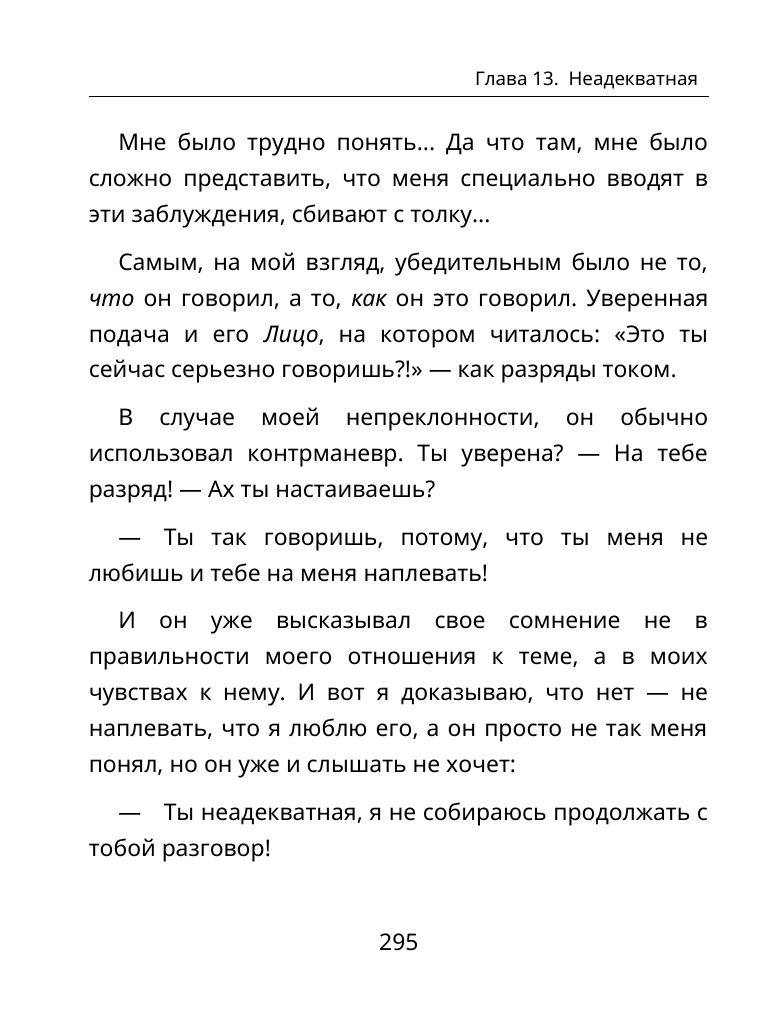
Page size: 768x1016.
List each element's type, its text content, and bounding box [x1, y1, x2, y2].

text В случае моей непреклонности, он обычно использовал контрманевр. Ты уверена? — На тебе разряд! — Ах ты настаиваешь? [88, 401, 709, 504]
text Самым, на мой взгляд, убедительным было не то, что он говорил, а то, как он это говорил. Уверенная подача и его Лицо, на котором читалось: «Это ты сейчас серьезно говоришь?!» — как разряды током. [88, 246, 709, 385]
list Ты так говоришь, потому, что ты меня не любишь и тебе на меня наплевать! [88, 521, 709, 588]
text И он уже высказывал свое сомнение не в правильности моего отношения к теме, а в моих чувствах к нему. И вот я доказываю, что нет — не наплевать, что я люблю его, а он просто не так меня понял, но он уже и слышать не хочет: [88, 604, 709, 779]
text Мне было трудно понять... Да что там, мне было сложно представить, что меня специально вводят в эти заблуждения, сбивают с толку... [88, 126, 709, 229]
list Ты неадекватная, я не собираюсь продолжать с тобой разговор! [88, 796, 709, 863]
